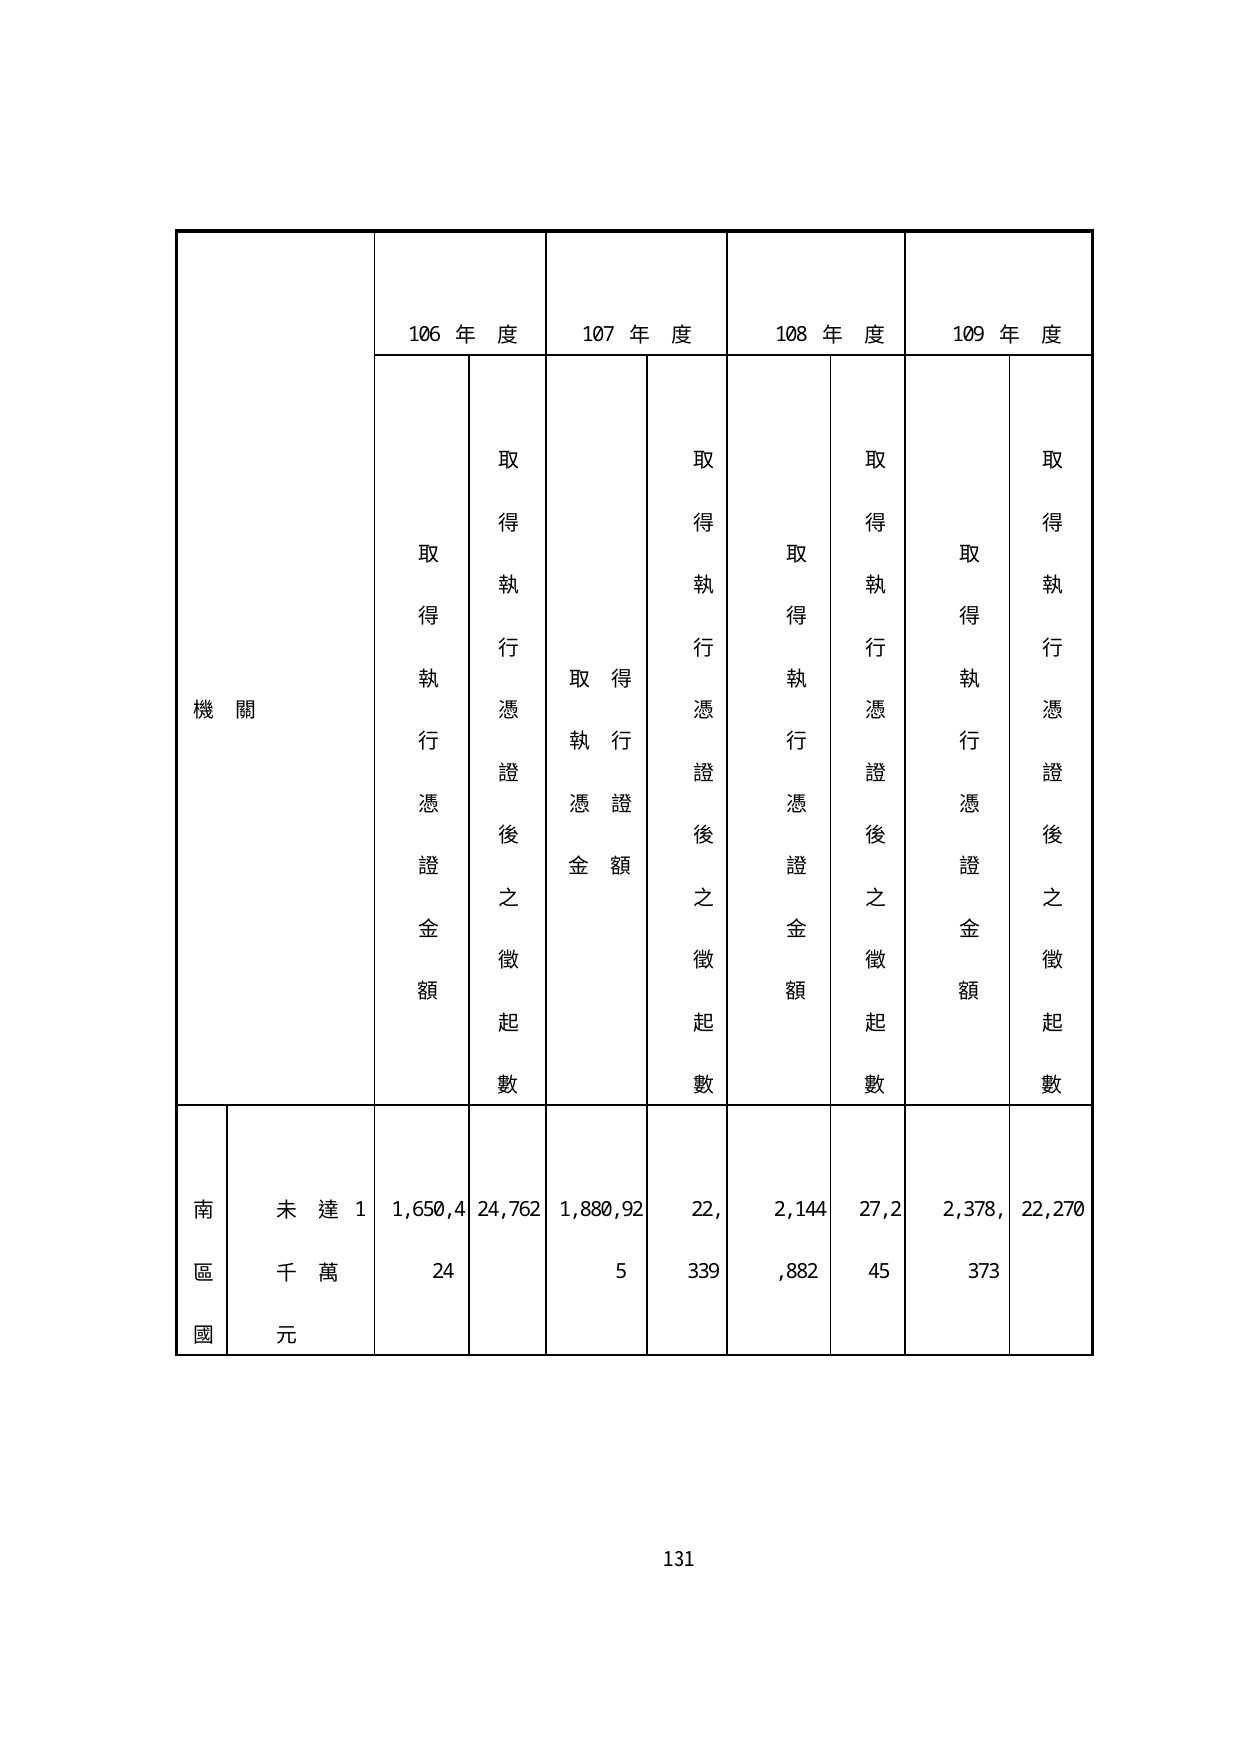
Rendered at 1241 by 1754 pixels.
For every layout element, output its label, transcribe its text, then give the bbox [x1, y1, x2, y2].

table_cell 1,880,925 [547, 1106, 646, 1354]
table_cell 24,762 [470, 1106, 545, 1354]
table_cell 取得執行 憑證金額 [906, 356, 1009, 1104]
table_cell 取得執行憑證後之徵起數 [470, 356, 545, 1104]
table_cell 2,144,882 [728, 1106, 830, 1354]
table_cell 2,378,373 [906, 1106, 1009, 1354]
table_header 106年度 [375, 233, 545, 354]
table_cell 取得執行憑證金額 [547, 356, 646, 1104]
table_cell 取得執行憑證後之徵起數 [1010, 356, 1091, 1104]
table_cell 27,245 [831, 1106, 904, 1354]
table_cell 取得執行憑證金額 [375, 356, 468, 1104]
table_cell 取得執行憑證金額 [728, 356, 830, 1104]
table_cell 未達1千萬元 [228, 1106, 374, 1354]
table_header 108年度 [728, 233, 904, 354]
table_cell 取得執行憑證後之徵起數 [831, 356, 904, 1104]
table_header 109年度 [906, 233, 1091, 354]
table_header 機關 [178, 233, 374, 1104]
table_cell 南區國 [178, 1106, 226, 1354]
table_cell 1,650,424 [375, 1106, 468, 1354]
table_cell 取得執行憑證後之徵起數 [648, 356, 726, 1104]
table_header 107年度 [547, 233, 726, 354]
table_cell 22,270 [1010, 1106, 1091, 1354]
table_cell 22,339 [648, 1106, 726, 1354]
